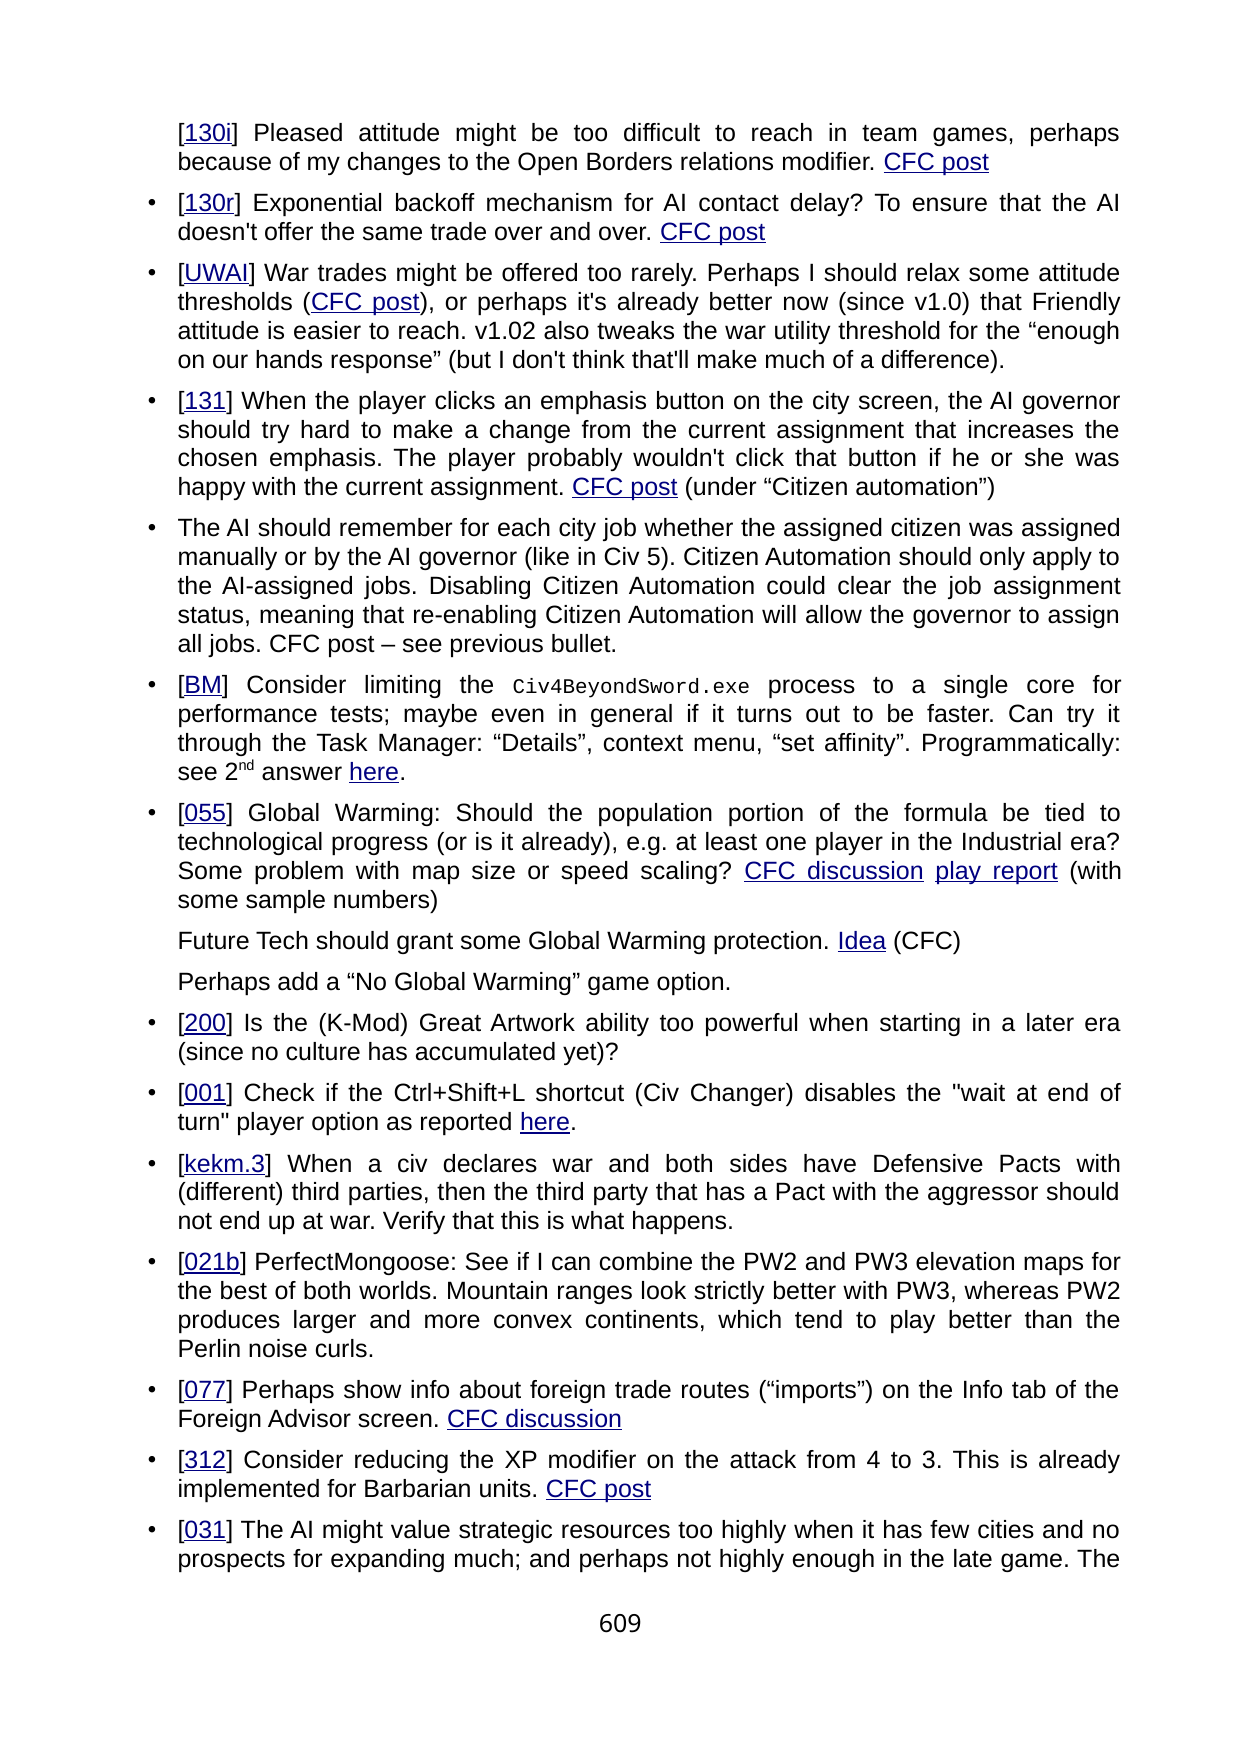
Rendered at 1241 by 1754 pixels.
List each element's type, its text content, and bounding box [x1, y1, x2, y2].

list [UWAI] War trades might be offered too rarely. Perhaps I should relax some attitude thresholds (CFC post), or perhaps it's already better now (since v1.0) that Friendly attitude is easier to reach. v1.02 also tweaks the war utility threshold for the “enough on our hands response” (but I don't think that'll make much of a difference). [148, 258, 1122, 373]
list [131] When the player clicks an emphasis button on the city screen, the AI governor should try hard to make a change from the current assignment that increases the chosen emphasis. The player probably wouldn't click that button if he or she was happy with the current assignment. CFC post (under “Citizen automation”) [148, 386, 1122, 501]
list [kekm.3] When a civ declares war and both sides have Defensive Pacts with (different) third parties, then the third party that has a Pact with the aggressor should not end up at war. Verify that this is what happens. [148, 1148, 1122, 1235]
list [130i] Pleased attitude might be too difficult to reach in team games, perhaps because of my changes to the Open Borders relations modifier. CFC post [148, 118, 1122, 176]
list [001] Check if the Ctrl+Shift+L shortcut (Civ Changer) disables the "wait at end of turn" player option as reported here. [148, 1078, 1122, 1136]
list Future Tech should grant some Global Warming protection. Idea (CFC) [148, 926, 1122, 954]
list [031] The AI might value strategic resources too highly when it has few cities and no prospects for expanding much; and perhaps not highly enough in the late game. The [148, 1515, 1122, 1573]
list Perhaps add a “No Global Warming” game option. [148, 967, 1122, 996]
list [200] Is the (K-Mod) Great Artwork ability too powerful when starting in a later era (since no culture has accumulated yet)? [148, 1008, 1122, 1066]
list [021b] PerfectMongoose: See if I can combine the PW2 and PW3 elevation maps for the best of both worlds. Mountain ranges look strictly better with PW3, whereas PW2 produces larger and more convex continents, which tend to play better than the Perlin noise curls. [148, 1247, 1122, 1362]
list The AI should remember for each city job whether the assigned citizen was assigned manually or by the AI governor (like in Civ 5). Citizen Automation should only apply to the AI-assigned jobs. Disabling Citizen Automation could clear the job assignment status, meaning that re-enabling Citizen Automation will allow the governor to assign all jobs. CFC post – see previous bullet. [148, 513, 1122, 657]
list [130r] Exponential backoff mechanism for AI contact delay? To ensure that the AI doesn't offer the same trade over and over. CFC post [148, 188, 1122, 246]
list [077] Perhaps show info about foreign trade routes (“imports”) on the Info tab of the Foreign Advisor screen. CFC discussion [148, 1375, 1122, 1433]
list [BM] Consider limiting the Civ4BeyondSword.exe process to a single core for performance tests; maybe even in general if it turns out to be faster. Can try it through the Task Manager: “Details”, context menu, “set affinity”. Programmatically: see 2nd answer here. [148, 670, 1122, 786]
list [055] Global Warming: Should the population portion of the formula be tied to technological progress (or is it already), e.g. at least one player in the Industrial era? Some problem with map size or speed scaling? CFC discussion play report (with some sample numbers) [148, 798, 1122, 913]
list [312] Consider reducing the XP modifier on the attack from 4 to 3. This is already implemented for Barbarian units. CFC post [148, 1445, 1122, 1503]
